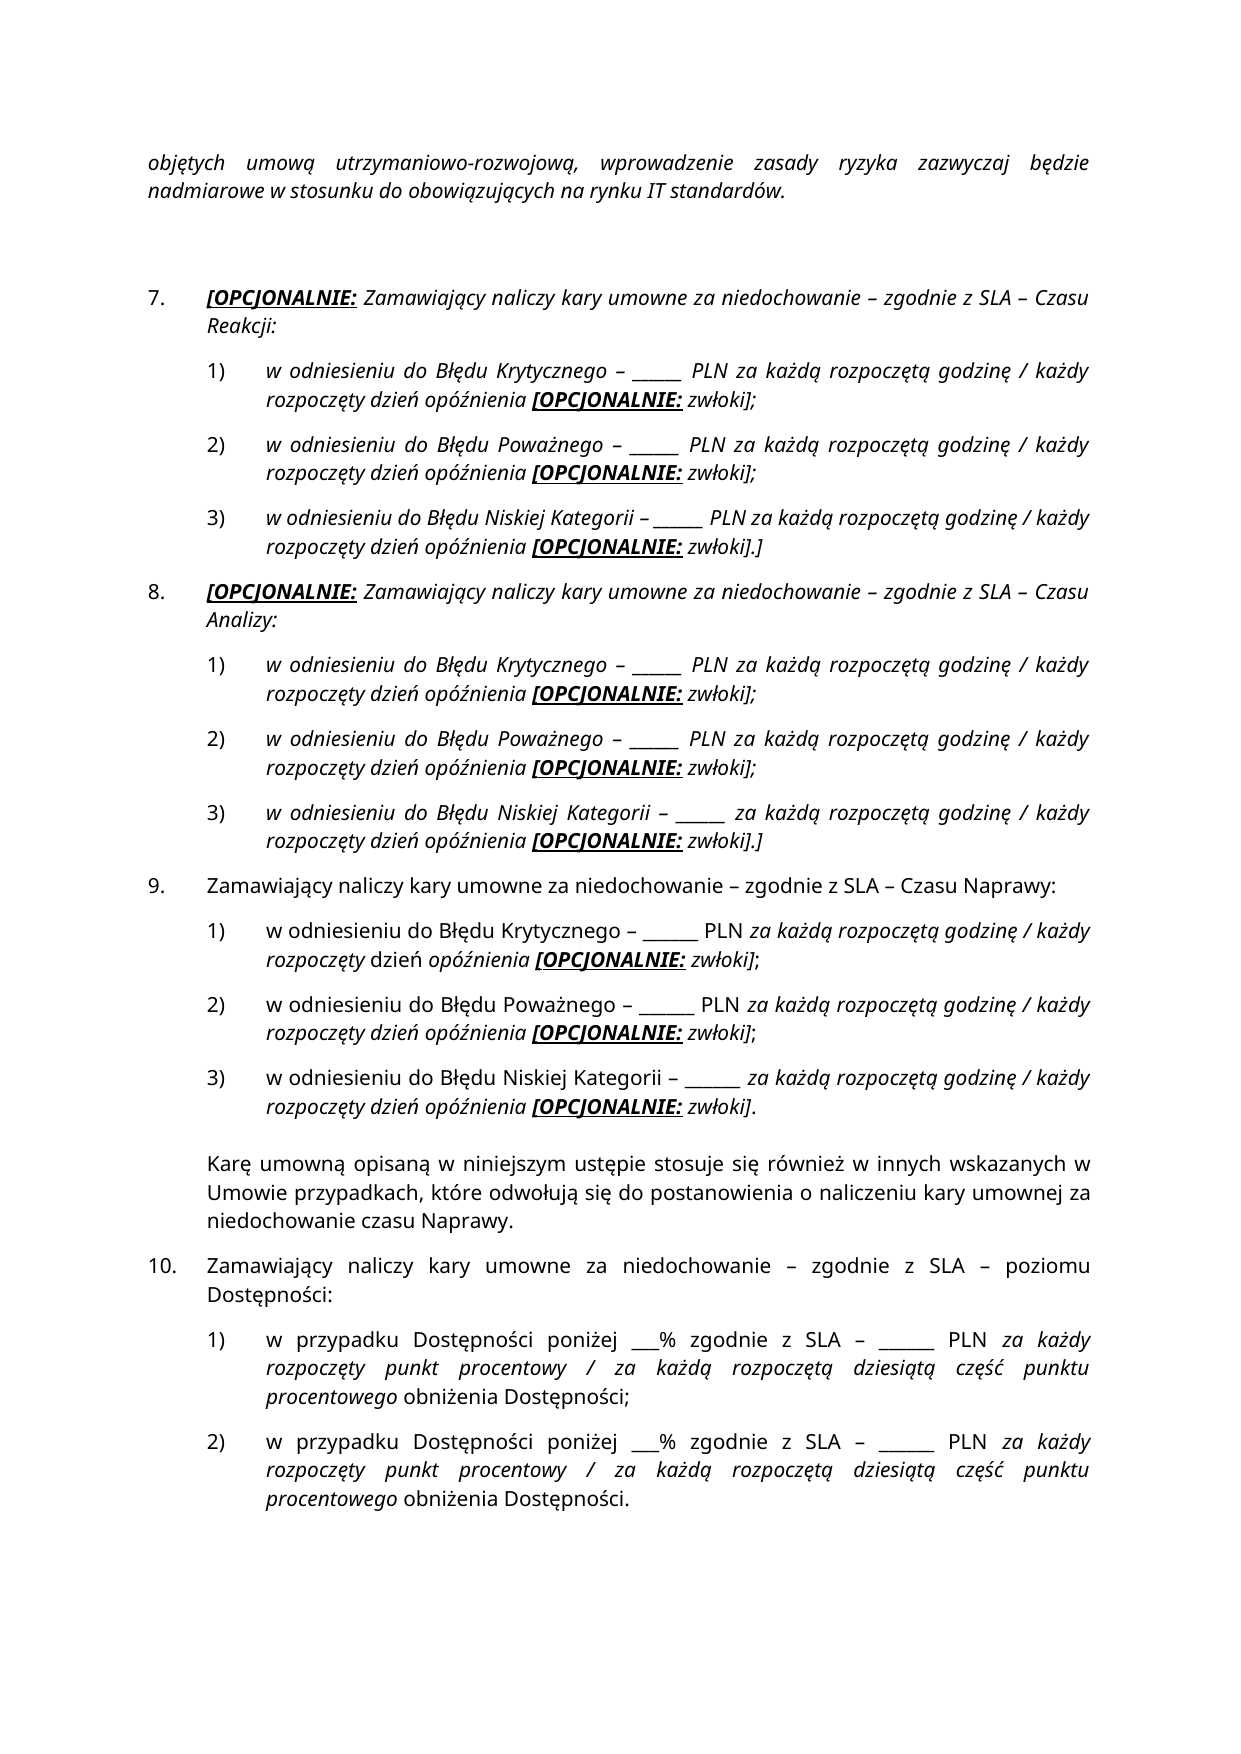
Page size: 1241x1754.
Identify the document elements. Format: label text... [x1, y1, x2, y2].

list w przypadku Dostępności poniżej ___% zgodnie z SLA – ______ PLN za każdy rozpoczęty punkt procentowy / za każdą rozpoczętą dziesiątą część punktu procentowego obniżenia Dostępności; [207, 1325, 1093, 1410]
list w odniesieniu do Błędu Krytycznego – ______ PLN za każdą rozpoczętą godzinę / każdy rozpoczęty dzień opóźnienia [OPCJONALNIE: zwłoki]; [207, 916, 1093, 973]
list w odniesieniu do Błędu Poważnego – ______ PLN za każdą rozpoczętą godzinę / każdy rozpoczęty dzień opóźnienia [OPCJONALNIE: zwłoki]; [207, 724, 1093, 781]
list w odniesieniu do Błędu Krytycznego – ______ PLN za każdą rozpoczętą godzinę / każdy rozpoczęty dzień opóźnienia [OPCJONALNIE: zwłoki]; [207, 651, 1093, 707]
list [OPCJONALNIE: Zamawiający naliczy kary umowne za niedochowanie – zgodnie z SLA – Czasu Analizy: [148, 577, 1093, 634]
list [OPCJONALNIE: Zamawiający naliczy kary umowne za niedochowanie – zgodnie z SLA – Czasu Reakcji: [148, 283, 1093, 340]
list w odniesieniu do Błędu Poważnego – ______ PLN za każdą rozpoczętą godzinę / każdy rozpoczęty dzień opóźnienia [OPCJONALNIE: zwłoki]; [207, 430, 1093, 487]
list w odniesieniu do Błędu Niskiej Kategorii – ______ PLN za każdą rozpoczętą godzinę / każdy rozpoczęty dzień opóźnienia [OPCJONALNIE: zwłoki].] [207, 503, 1093, 560]
list w odniesieniu do Błędu Poważnego – ______ PLN za każdą rozpoczętą godzinę / każdy rozpoczęty dzień opóźnienia [OPCJONALNIE: zwłoki]; [207, 990, 1093, 1047]
text Karę umowną opisaną w niniejszym ustępie stosuje się również w innych wskazanych w Umowie przypadkach, które odwołują się do postanowienia o naliczeniu kary umownej za niedochowanie czasu Naprawy. [207, 1149, 1093, 1235]
list Zamawiający naliczy kary umowne za niedochowanie – zgodnie z SLA – Czasu Naprawy: [148, 871, 1093, 900]
list w przypadku Dostępności poniżej ___% zgodnie z SLA – ______ PLN za każdy rozpoczęty punkt procentowy / za każdą rozpoczętą dziesiątą część punktu procentowego obniżenia Dostępności. [207, 1427, 1093, 1512]
list w odniesieniu do Błędu Niskiej Kategorii – ______ za każdą rozpoczętą godzinę / każdy rozpoczęty dzień opóźnienia [OPCJONALNIE: zwłoki].] [207, 798, 1093, 854]
list w odniesieniu do Błędu Krytycznego – ______ PLN za każdą rozpoczętą godzinę / każdy rozpoczęty dzień opóźnienia [OPCJONALNIE: zwłoki]; [207, 356, 1093, 413]
list Zamawiający naliczy kary umowne za niedochowanie – zgodnie z SLA – poziomu Dostępności: [148, 1251, 1093, 1308]
list w odniesieniu do Błędu Niskiej Kategorii – ______ za każdą rozpoczętą godzinę / każdy rozpoczęty dzień opóźnienia [OPCJONALNIE: zwłoki]. [207, 1063, 1093, 1120]
text objętych umową utrzymaniowo-rozwojową, wprowadzenie zasady ryzyka zazwyczaj będzie nadmiarowe w stosunku do obowiązujących na rynku IT standardów. [148, 148, 1093, 204]
